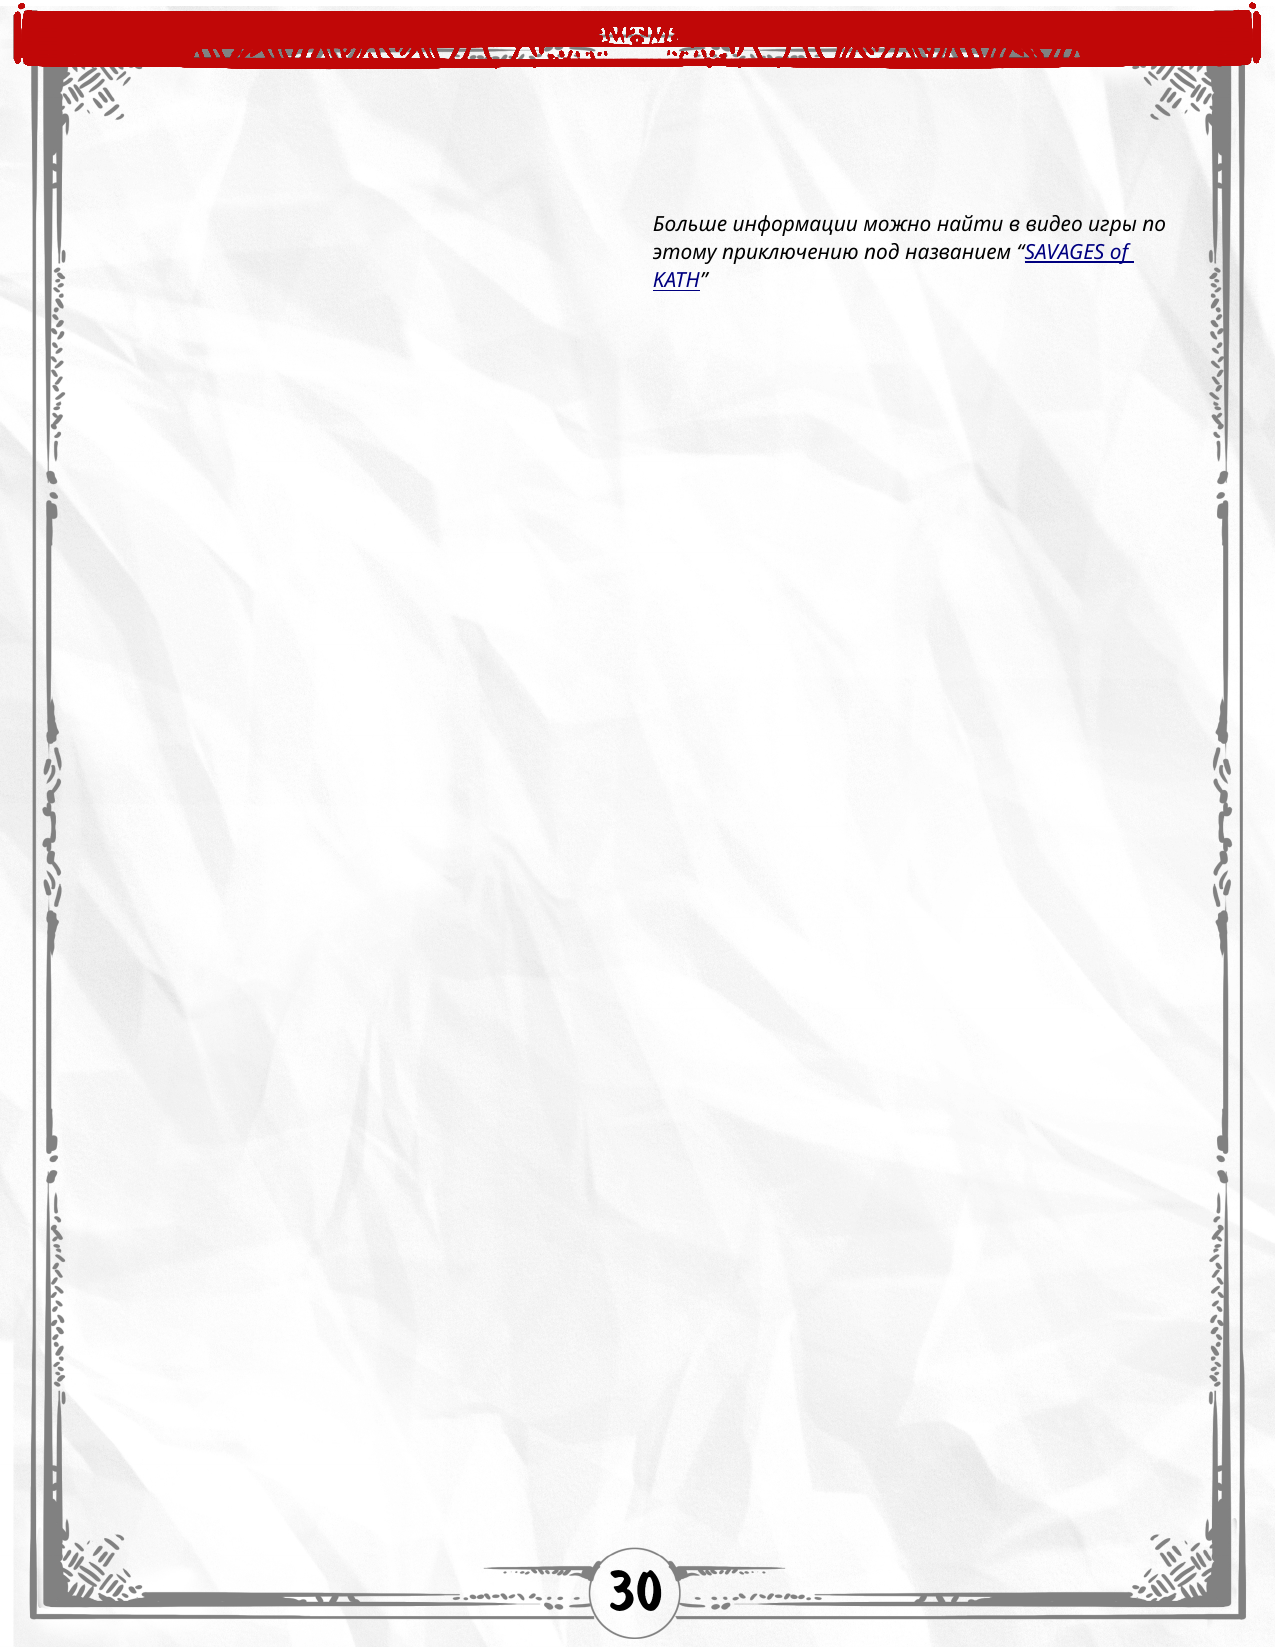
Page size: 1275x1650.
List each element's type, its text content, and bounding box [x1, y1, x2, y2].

table_header [80, 203, 638, 300]
picture [0, 0, 1275, 1647]
table_header Больше информации можно найти в видео игры по этому приключению под названием “SAVAGES of KATH” [638, 203, 1205, 300]
